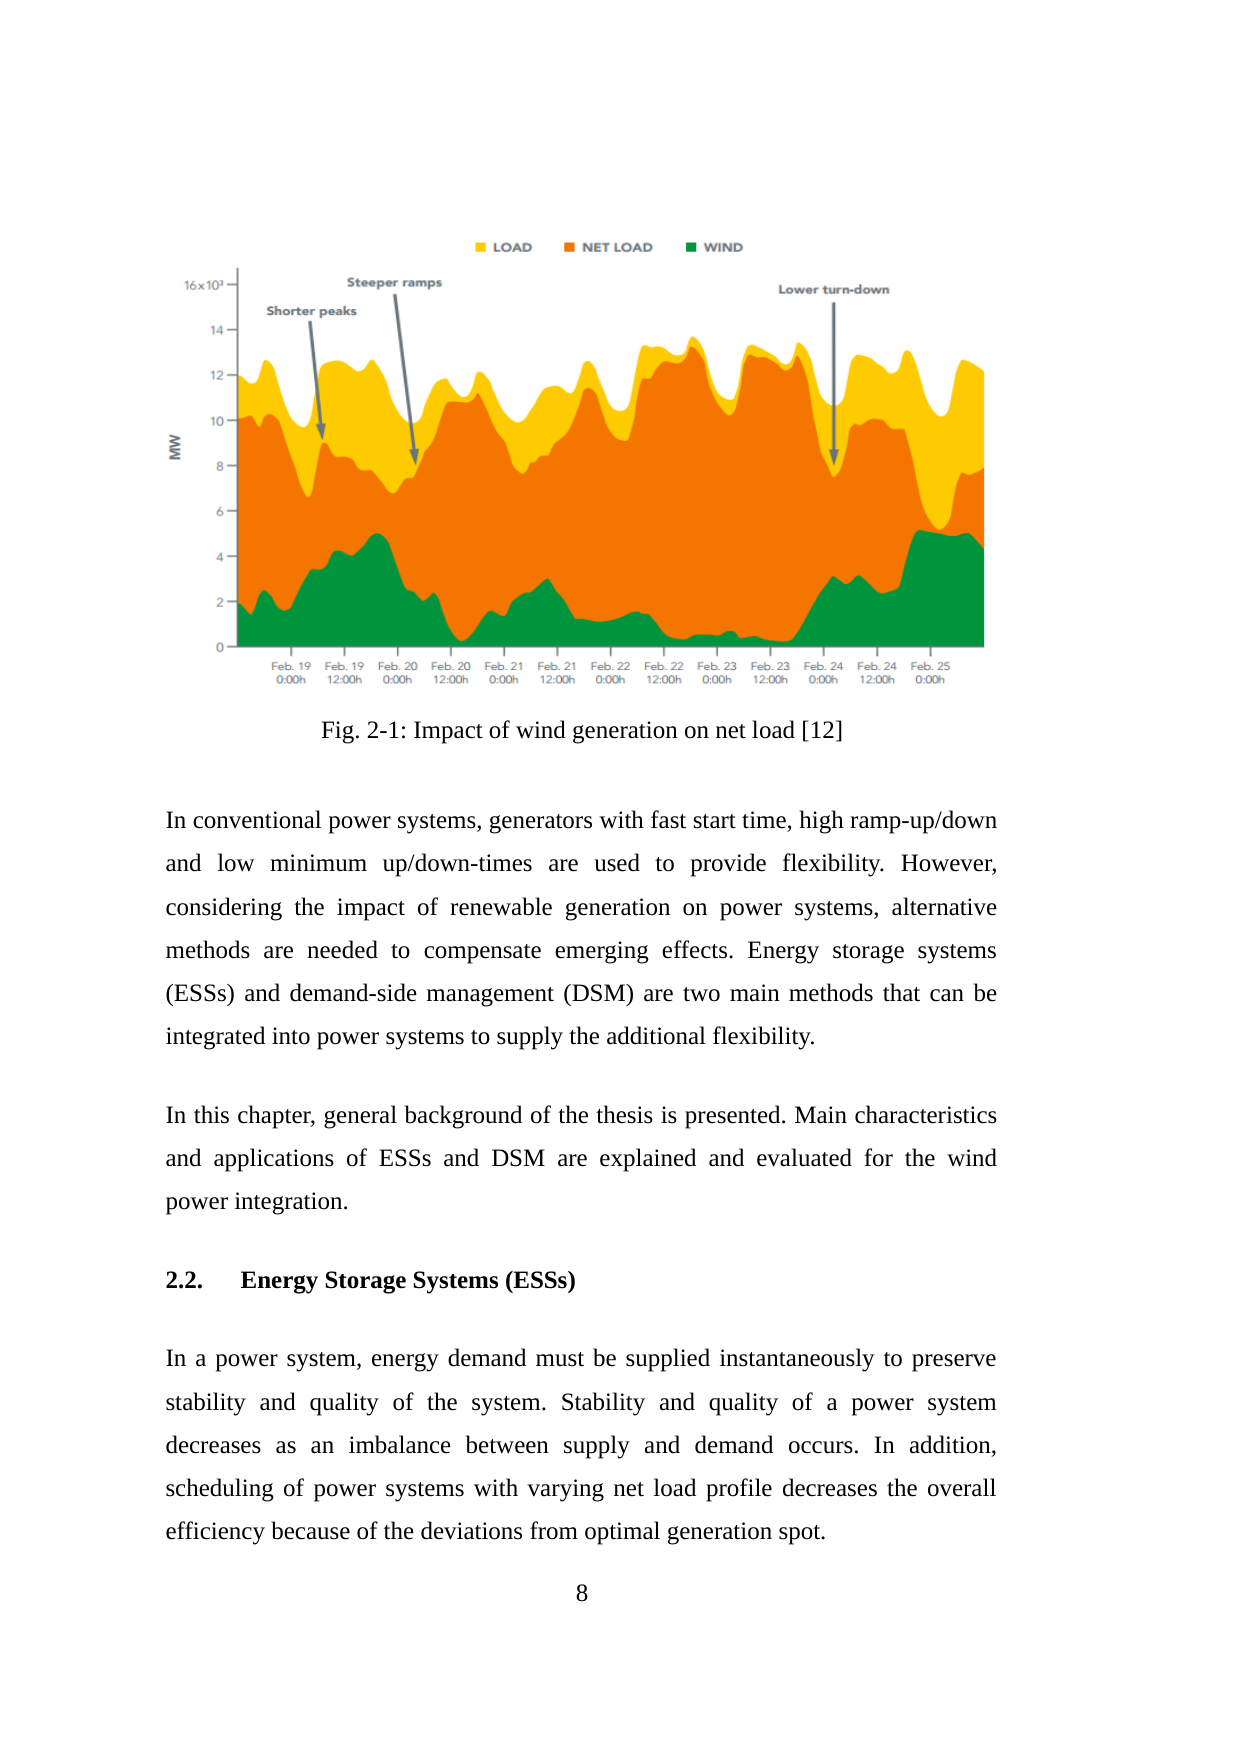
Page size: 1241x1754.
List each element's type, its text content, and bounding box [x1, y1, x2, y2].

text Fig. 2-1: Impact of wind generation on net load [12]⁠ [165, 713, 998, 744]
subtitle Energy Storage Systems (ESSs) [165, 1265, 998, 1293]
text In conventional power systems, generators with fast start time, high ramp-up/down and low minimum up/down-times are used to provide flexibility. However, considering the impact of renewable generation on power systems, alternative methods are needed to compensate emerging effects. Energy storage systems (ESSs) and demand-side management (DSM) are two main methods that can be integrated into power systems to supply the additional flexibility. [165, 805, 998, 1050]
picture [165, 219, 998, 713]
text In a power system, energy demand must be supplied instantaneously to preserve stability and quality of the system. Stability and quality of a power system decreases as an imbalance between supply and demand occurs. In addition, scheduling of power systems with varying net load profile decreases the overall efficiency because of the deviations from optimal generation spot. [165, 1343, 998, 1545]
text In this chapter, general background of the thesis is presented. Main characteristics and applications of ESSs and DSM are explained and evaluated for the wind power integration. [165, 1100, 998, 1215]
